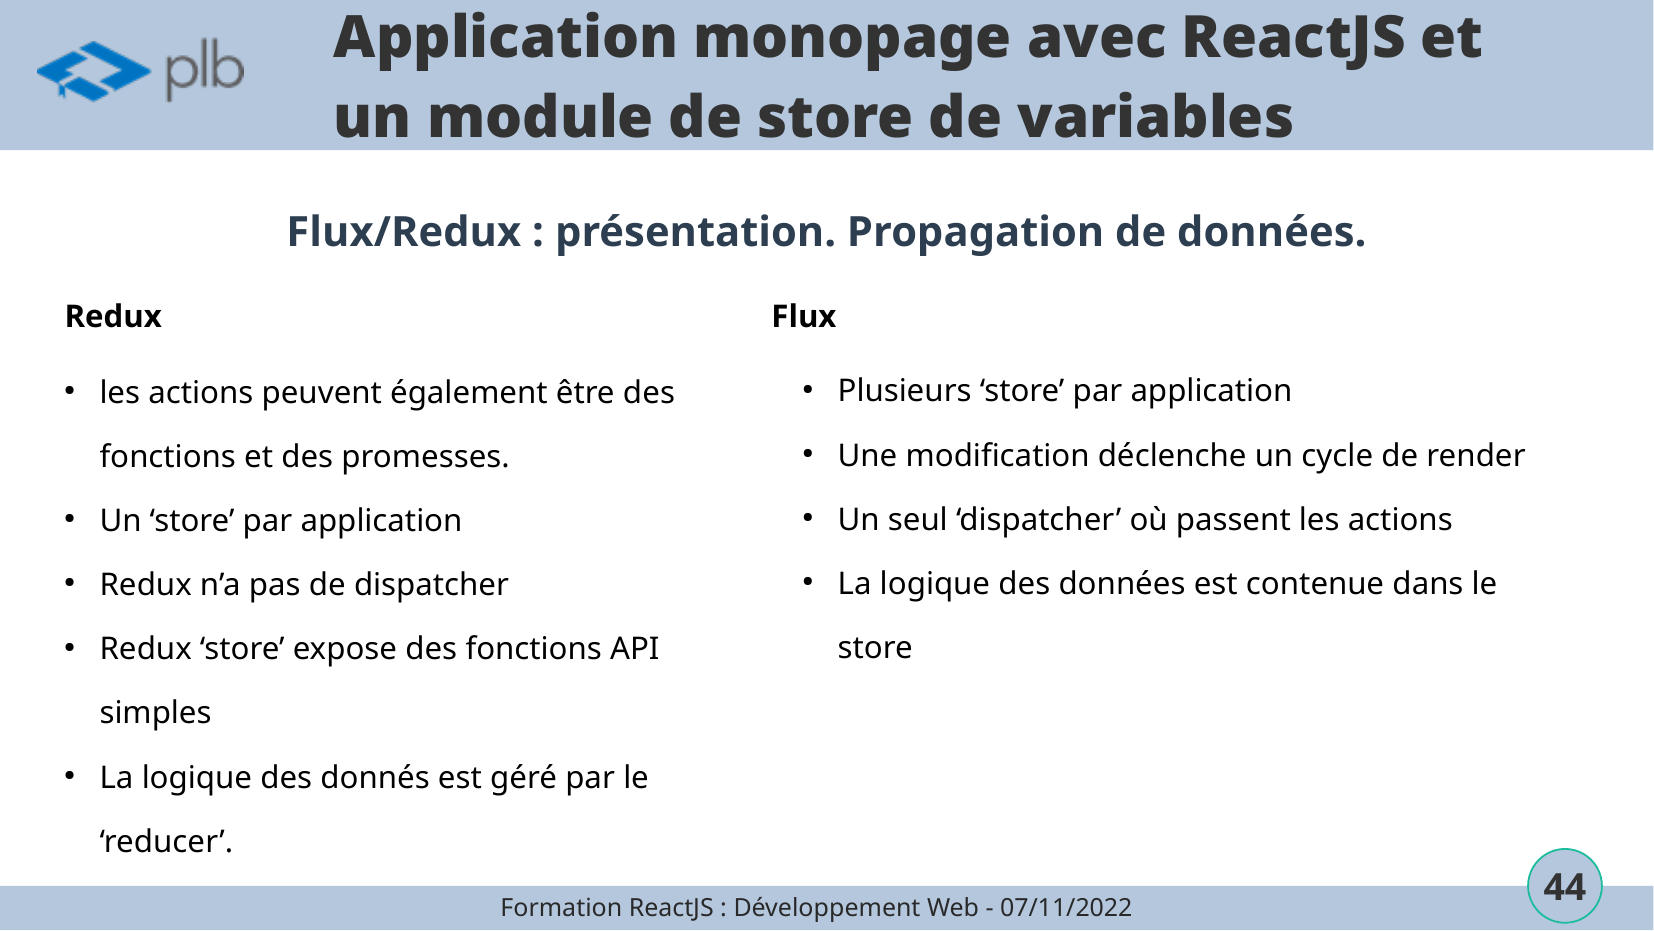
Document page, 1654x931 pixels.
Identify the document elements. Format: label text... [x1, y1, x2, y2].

text_box Plusieurs ‘store’ par application Une modification déclenche un cycle de render Un seul ‘dispatcher’ où passent les actions La logique des données est contenue dans le store [787, 339, 1576, 733]
title Application monopage avec ReactJS et un module de store de variables [333, 0, 1613, 151]
text_box les actions peuvent également être des fonctions et des promesses. Un ‘store’ par application Redux n’a pas de dispatcher Redux ‘store’ expose des fonctions API simples La logique des donnés est géré par le ‘reducer’. [49, 341, 713, 776]
text_box Flux/Redux : présentation. Propagation de données. [59, 201, 1595, 244]
text_box Formation ReactJS : Développement Web - 07/11/2022 [461, 888, 1173, 926]
text_box Redux Flux [64, 272, 1618, 333]
picture [37, 33, 244, 113]
